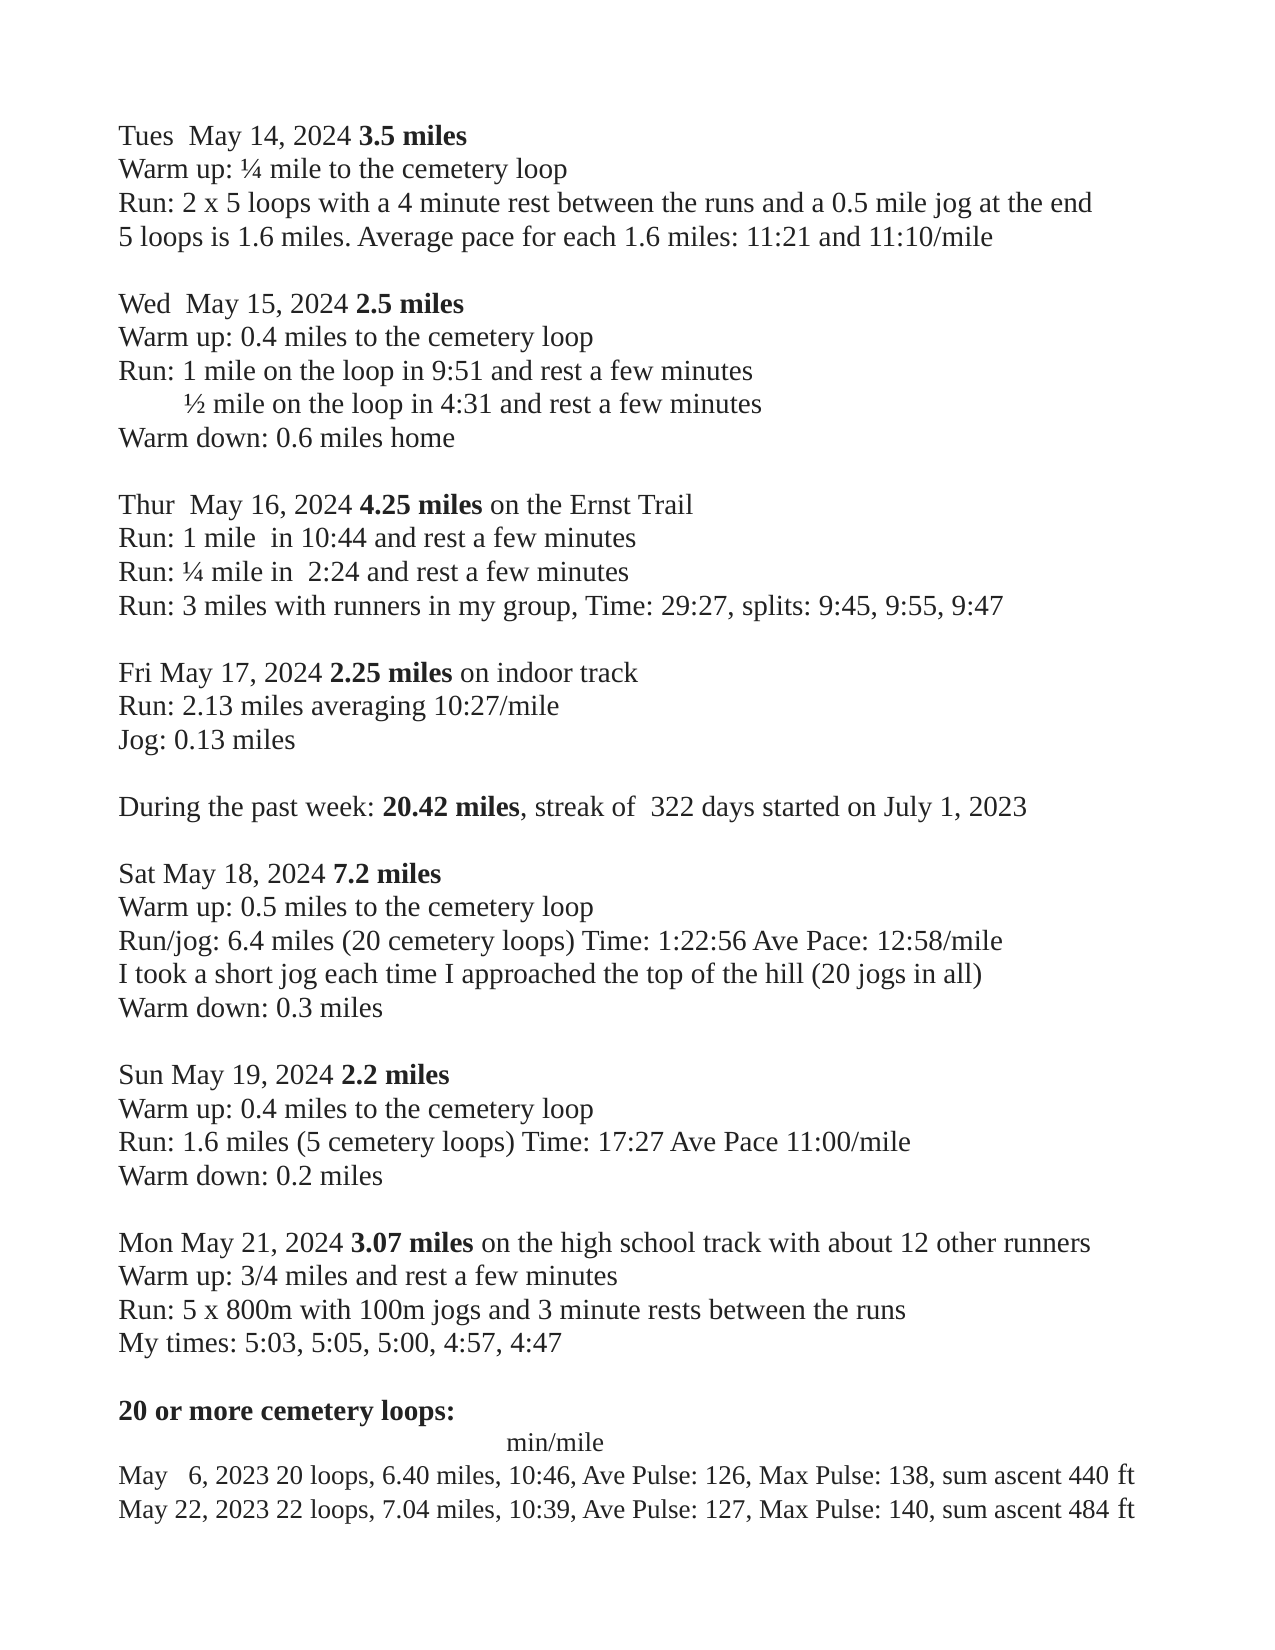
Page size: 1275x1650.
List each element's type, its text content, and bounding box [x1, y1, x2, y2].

text Sat May 18, 2024 7.2 miles [118, 856, 1161, 889]
text During the past week: 20.42 miles, streak of 322 days started on July 1, 2023 [118, 789, 1161, 822]
text min/mile [118, 1426, 1161, 1457]
text Run: 2 x 5 loops with a 4 minute rest between the runs and a 0.5 mile jog at the end [118, 185, 1161, 219]
text Warm up: 0.5 miles to the cemetery loop [118, 889, 1161, 923]
text Warm down: 0.3 miles [118, 990, 1161, 1024]
text Warm down: 0.6 miles home [118, 420, 1161, 453]
text Run/jog: 6.4 miles (20 cemetery loops) Time: 1:22:56 Ave Pace: 12:58/mile [118, 923, 1161, 957]
text Run: 2.13 miles averaging 10:27/mile [118, 688, 1161, 722]
text Thur May 16, 2024 4.25 miles on the Ernst Trail [118, 487, 1161, 521]
text ½ mile on the loop in 4:31 and rest a few minutes [118, 386, 1161, 420]
text Warm up: ¼ mile to the cemetery loop [118, 152, 1161, 185]
text Run: 1.6 miles (5 cemetery loops) Time: 17:27 Ave Pace 11:00/mile [118, 1124, 1161, 1158]
text Run: 5 x 800m with 100m jogs and 3 minute rests between the runs [118, 1292, 1161, 1326]
text My times: 5:03, 5:05, 5:00, 4:57, 4:47 [118, 1326, 1161, 1359]
text Sun May 19, 2024 2.2 miles [118, 1057, 1161, 1091]
text Warm down: 0.2 miles [118, 1158, 1161, 1191]
text Tues May 14, 2024 3.5 miles [118, 118, 1161, 152]
text Run: 1 mile in 10:44 and rest a few minutes [118, 521, 1161, 554]
text Run: 1 mile on the loop in 9:51 and rest a few minutes [118, 353, 1161, 386]
text Warm up: 3/4 miles and rest a few minutes [118, 1258, 1161, 1292]
text 20 or more cemetery loops: [118, 1393, 1161, 1426]
text Wed May 15, 2024 2.5 miles [118, 286, 1161, 319]
text Run: 3 miles with runners in my group, Time: 29:27, splits: 9:45, 9:55, 9:47 [118, 588, 1161, 621]
text 5 loops is 1.6 miles. Average pace for each 1.6 miles: 11:21 and 11:10/mile [118, 219, 1161, 252]
text Fri May 17, 2024 2.25 miles on indoor track [118, 655, 1161, 688]
text May 22, 2023 22 loops, 7.04 miles, 10:39, Ave Pulse: 127, Max Pulse: 140, sum ascent 484 ft [118, 1491, 1161, 1524]
text May 6, 2023 20 loops, 6.40 miles, 10:46, Ave Pulse: 126, Max Pulse: 138, sum ascent 440 ft [118, 1457, 1161, 1491]
text I took a short jog each time I approached the top of the hill (20 jogs in all) [118, 957, 1161, 990]
text Mon May 21, 2024 3.07 miles on the high school track with about 12 other runners [118, 1225, 1161, 1258]
text Warm up: 0.4 miles to the cemetery loop [118, 1091, 1161, 1124]
text Jog: 0.13 miles [118, 722, 1161, 755]
text Warm up: 0.4 miles to the cemetery loop [118, 319, 1161, 353]
text Run: ¼ mile in 2:24 and rest a few minutes [118, 554, 1161, 588]
